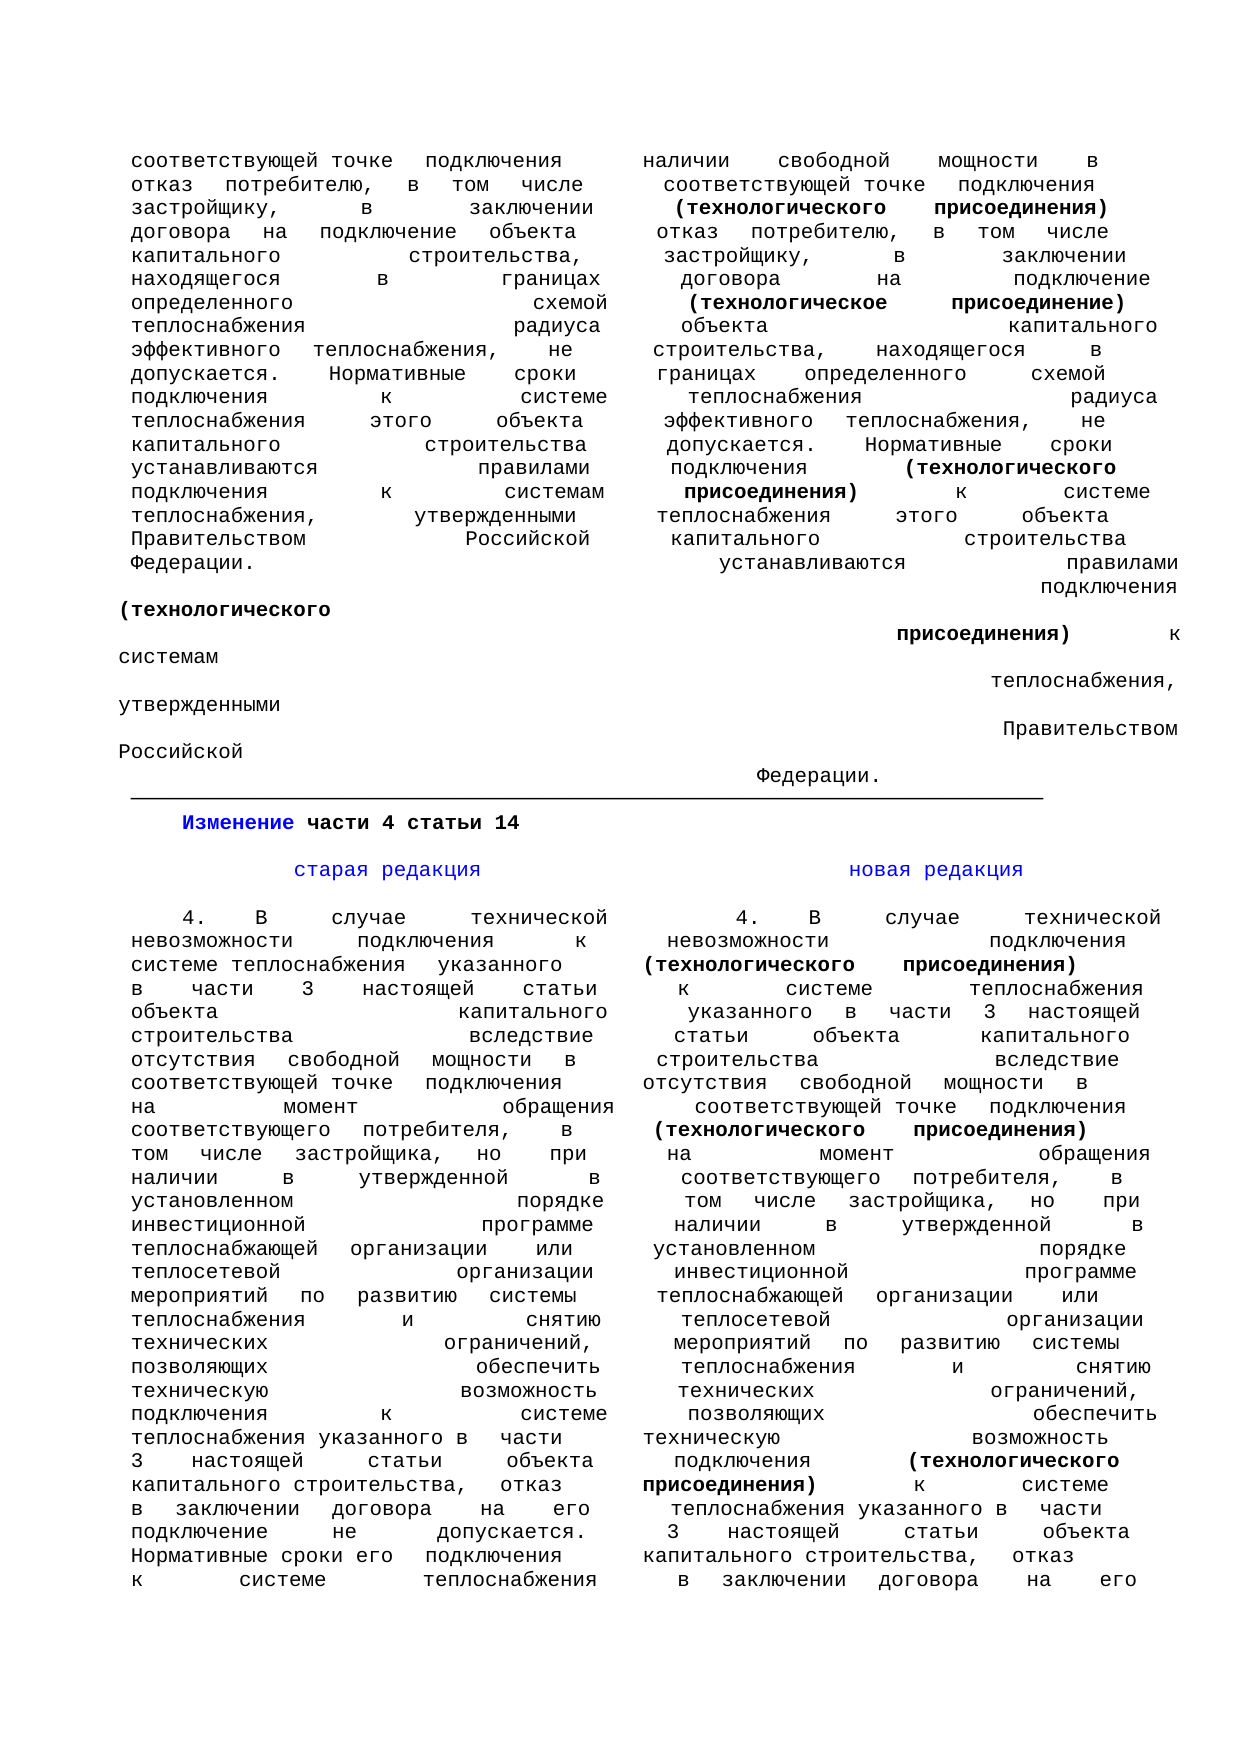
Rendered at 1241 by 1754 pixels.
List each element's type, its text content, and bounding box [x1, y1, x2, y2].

text старая редакция новая редакция [118, 859, 1181, 883]
text капитального строительства, застройщику, в заключении [118, 244, 1181, 268]
text теплоснабжения, утвержденными теплоснабжения этого объекта [118, 505, 1181, 528]
text эффективного теплоснабжения, не строительства, находящегося в [118, 339, 1181, 363]
text инвестиционной программе наличии в утвержденной в [118, 1214, 1181, 1238]
text в части 3 настоящей статьи к системе теплоснабжения [118, 978, 1181, 1001]
text установленном порядке том числе застройщика, но при [118, 1190, 1181, 1214]
text Правительством Российской капитального строительства [118, 528, 1181, 552]
text отказ потребителю, в том числе соответствующей точке подключения [118, 174, 1181, 197]
text соответствующего потребителя, в (технологического присоединения) [118, 1119, 1181, 1143]
text Федерации. устанавливаются правилами [118, 552, 1181, 576]
text присоединения) к системам [118, 623, 1181, 670]
text том числе застройщика, но при на момент обращения [118, 1143, 1181, 1167]
text ───────────────────────────────────────────────────────────────────────── [118, 788, 1181, 812]
text к системе теплоснабжения в заключении договора на его [118, 1569, 1181, 1592]
text подключения к системе теплоснабжения радиуса [118, 386, 1181, 410]
text теплоснабжения указанного в части техническую возможность [118, 1427, 1181, 1451]
text подключения (технологического [118, 576, 1181, 623]
text 3 настоящей статьи объекта подключения (технологического [118, 1451, 1181, 1474]
text соответствующей точке подключения отсутствия свободной мощности в [118, 1072, 1181, 1096]
text 4. В случае технической 4. В случае технической [118, 907, 1181, 930]
text подключение не допускается. 3 настоящей статьи объекта [118, 1521, 1181, 1545]
text Федерации. [118, 765, 1181, 788]
text объекта капитального указанного в части 3 настоящей [118, 1001, 1181, 1025]
text техническую возможность технических ограничений, [118, 1379, 1181, 1403]
text мероприятий по развитию системы теплоснабжающей организации или [118, 1285, 1181, 1309]
text капитального строительства, отказ присоединения) к системе [118, 1474, 1181, 1498]
text устанавливаются правилами подключения (технологического [118, 457, 1181, 481]
text договора на подключение объекта отказ потребителю, в том числе [118, 221, 1181, 244]
text капитального строительства допускается. Нормативные сроки [118, 434, 1181, 457]
text системе теплоснабжения указанного (технологического присоединения) [118, 954, 1181, 978]
text подключения к системам присоединения) к системе [118, 481, 1181, 505]
text теплоснабжения этого объекта эффективного теплоснабжения, не [118, 410, 1181, 434]
text теплоснабжения радиуса объекта капитального [118, 316, 1181, 339]
text находящегося в границах договора на подключение [118, 268, 1181, 292]
text строительства вследствие статьи объекта капитального [118, 1025, 1181, 1048]
text застройщику, в заключении (технологического присоединения) [118, 197, 1181, 221]
text соответствующей точке подключения наличии свободной мощности в [118, 150, 1181, 174]
text позволяющих обеспечить теплоснабжения и снятию [118, 1356, 1181, 1379]
text теплоснабжения, утвержденными [118, 670, 1181, 717]
text наличии в утвержденной в соответствующего потребителя, в [118, 1167, 1181, 1190]
text теплоснабжающей организации или установленном порядке [118, 1238, 1181, 1261]
text отсутствия свободной мощности в строительства вследствие [118, 1048, 1181, 1072]
text Нормативные сроки его подключения капитального строительства, отказ [118, 1545, 1181, 1569]
text невозможности подключения к невозможности подключения [118, 930, 1181, 954]
text допускается. Нормативные сроки границах определенного схемой [118, 363, 1181, 386]
text теплосетевой организации инвестиционной программе [118, 1261, 1181, 1285]
text в заключении договора на его теплоснабжения указанного в части [118, 1498, 1181, 1521]
text Изменение части 4 статьи 14 [118, 812, 1181, 836]
text технических ограничений, мероприятий по развитию системы [118, 1332, 1181, 1356]
text подключения к системе позволяющих обеспечить [118, 1403, 1181, 1427]
text теплоснабжения и снятию теплосетевой организации [118, 1309, 1181, 1332]
text Правительством Российской [118, 717, 1181, 765]
text определенного схемой (технологическое присоединение) [118, 292, 1181, 316]
text на момент обращения соответствующей точке подключения [118, 1096, 1181, 1119]
